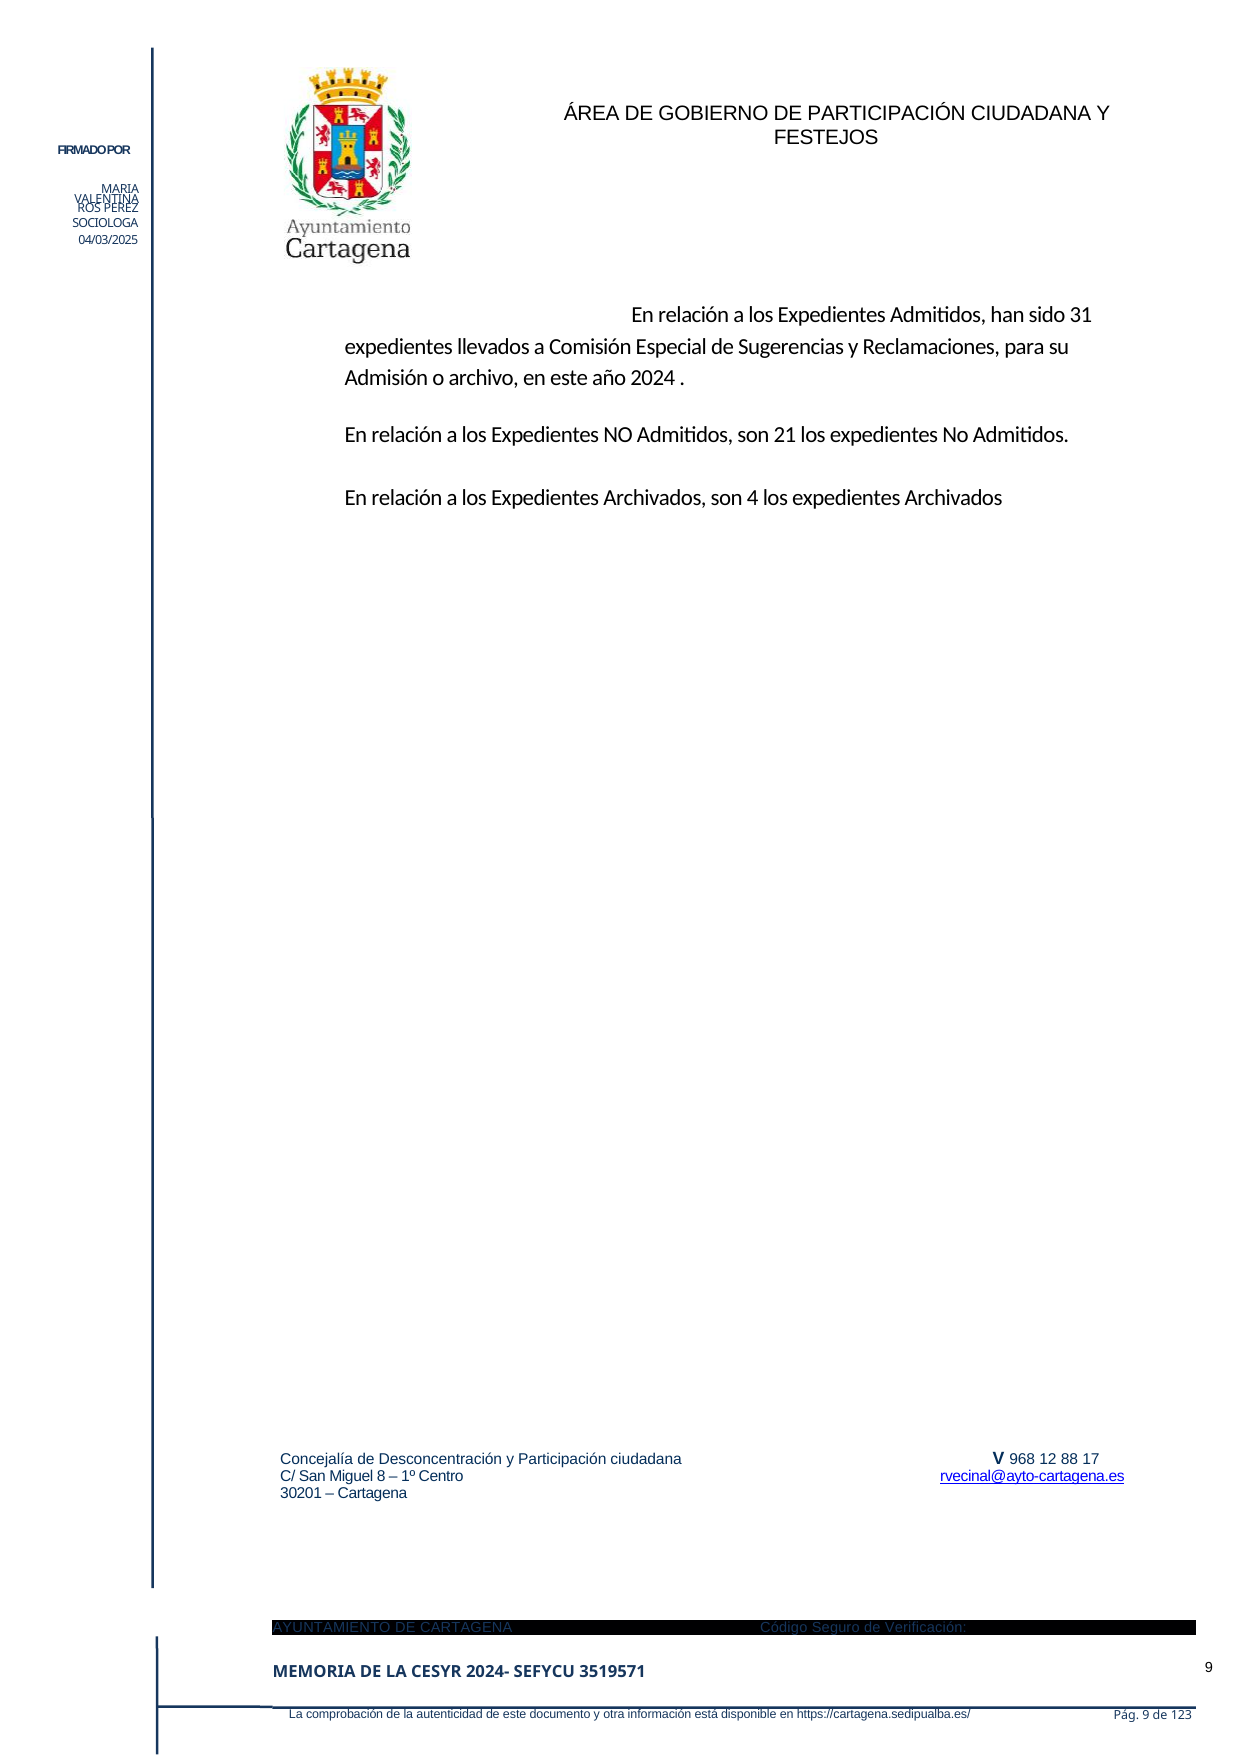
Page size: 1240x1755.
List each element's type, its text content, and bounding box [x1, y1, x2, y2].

text FESTEJOS [563, 127, 1203, 149]
text [57, 47, 272, 1708]
text AYUNTAMIENTO DE CARTAGENA Código Seguro de Verificación: [272, 1620, 1196, 1635]
text 9 [1204, 1664, 1212, 1674]
table_header Pág. 9 de 123 [1044, 1709, 1196, 1723]
text MEMORIA DE LA CESYR 2024- SEFYCU 3519571 [272, 1663, 1196, 1681]
text Concejalía de Desconcentración y Participación ciudadana V 968 12 88 17 [280, 1451, 1171, 1468]
text En relación a los Expedientes NO Admitidos, son 21 los expedientes No Admitidos. En relación a los Expedientes Archivados, son 4 los expedientes Archivados [344, 392, 1083, 518]
text ÁREA DE GOBIERNO DE PARTICIPACIÓN CIUDADANA Y [277, 46, 1203, 299]
text C/ San Miguel 8 – 1º Centro rvecinal@ayto-cartagena.es 30201 – Cartagena [280, 1468, 1133, 1502]
text MARIA VALENTINA ROS PEREZ [57, 186, 139, 214]
text 04/03/2025 [57, 235, 139, 246]
text FIRMADO POR [57, 145, 139, 157]
table_header La comprobación de la autenticidad de este documento y otra información está disponible en https://cartagena.sedipualba.es/ [280, 1709, 1044, 1723]
text SOCIOLOGA [57, 220, 139, 229]
text En relación a los Expedientes Admitidos, han sido 31 expedientes llevados a Comisión Especial de Sugerencias y Reclamaciones, para su Admisión o archivo, en este año 2024 . [344, 298, 1135, 392]
